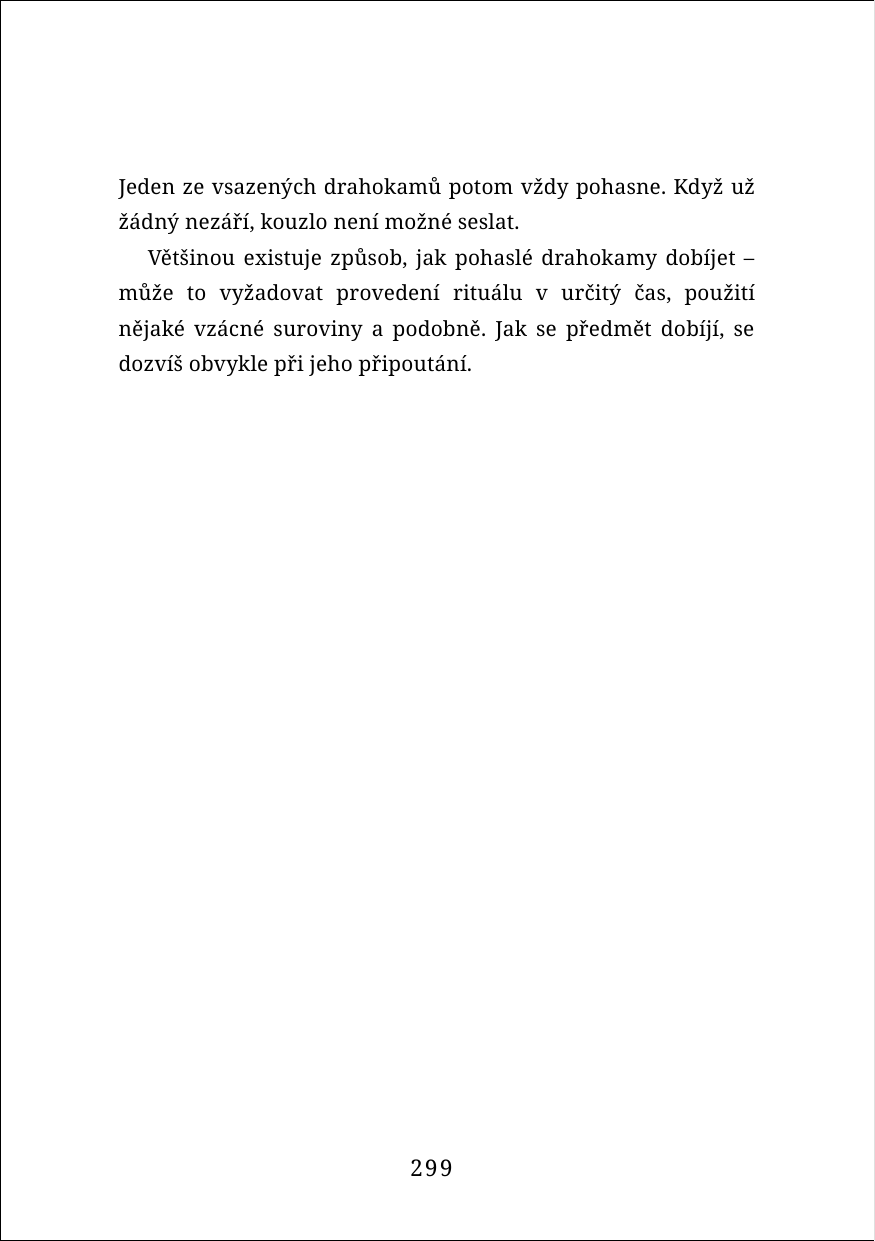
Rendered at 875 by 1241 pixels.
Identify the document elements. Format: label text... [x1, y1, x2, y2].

text Jeden ze vsazených drahokamů potom vždy pohasne. Když už žádný nezáří, kouzlo není možné seslat. Většinou existuje způsob, jak pohaslé drahokamy dobíjet – může to vyžadovat provedení rituálu v určitý čas, použití nějaké vzácné suroviny a podobně. Jak se předmět dobíjí, se dozvíš obvykle při jeho připoutání. [118, 172, 756, 378]
